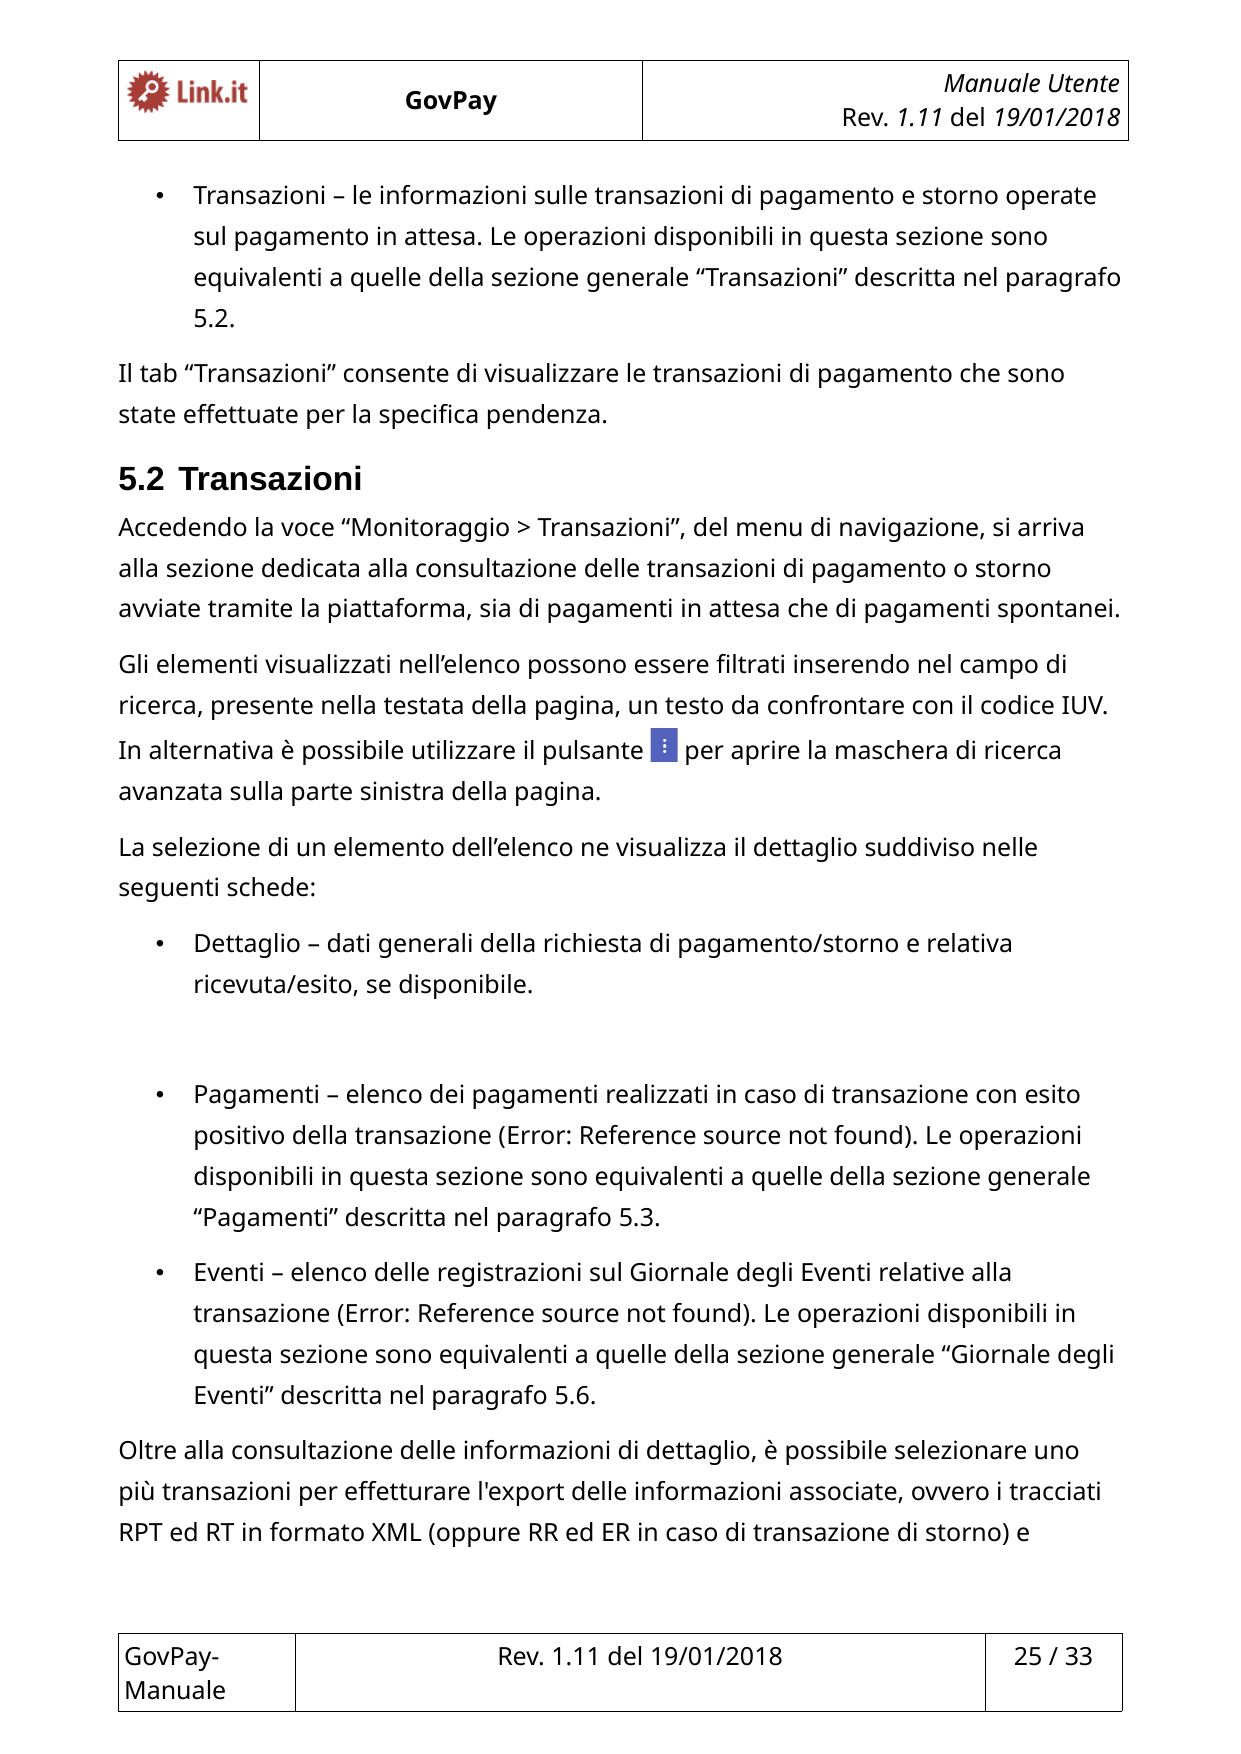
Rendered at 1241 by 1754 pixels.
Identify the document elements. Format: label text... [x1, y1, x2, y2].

text Accedendo la voce “Monitoraggio > Transazioni”, del menu di navigazione, si arriva alla sezione dedicata alla consultazione delle transazioni di pagamento o storno avviate tramite la piattaforma, sia di pagamenti in attesa che di pagamenti spontanei. [118, 509, 1122, 625]
text Il tab “Transazioni” consente di visualizzare le transazioni di pagamento che sono state effettuate per la specifica pendenza. [118, 356, 1122, 431]
text La selezione di un elemento dell’elenco ne visualizza il dettaglio suddiviso nelle seguenti schede: [118, 829, 1122, 904]
subtitle Transazioni [118, 458, 1122, 497]
picture [650, 728, 678, 762]
text Gli elementi visualizzati nell’elenco possono essere filtrati inserendo nel campo di ricerca, presente nella testata della pagina, un testo da confrontare con il codice IUV. In alternativa è possibile utilizzare il pulsante per aprire la maschera di ricerca avanzata sulla parte sinistra della pagina. [118, 647, 1122, 808]
list Eventi – elenco delle registrazioni sul Giornale degli Eventi relative alla transazione (Error: Reference source not found). Le operazioni disponibili in questa sezione sono equivalenti a quelle della sezione generale “Giornale degli Eventi” descritta nel paragrafo 5.6. [156, 1255, 1122, 1412]
list Pagamenti – elenco dei pagamenti realizzati in caso di transazione con esito positivo della transazione (Error: Reference source not found). Le operazioni disponibili in questa sezione sono equivalenti a quelle della sezione generale “Pagamenti” descritta nel paragrafo 5.3. [156, 1077, 1122, 1234]
picture [123, 65, 254, 119]
list Dettaglio – dati generali della richiesta di pagamento/storno e relativa ricevuta/esito, se disponibile. [156, 925, 1122, 1000]
list Transazioni – le informazioni sulle transazioni di pagamento e storno operate sul pagamento in attesa. Le operazioni disponibili in questa sezione sono equivalenti a quelle della sezione generale “Transazioni” descritta nel paragrafo 5.2. [156, 178, 1122, 334]
text Oltre alla consultazione delle informazioni di dettaglio, è possibile selezionare uno più transazioni per effetturare l'export delle informazioni associate, ovvero i tracciati RPT ed RT in formato XML (oppure RR ed ER in caso di transazione di storno) e [118, 1433, 1122, 1549]
